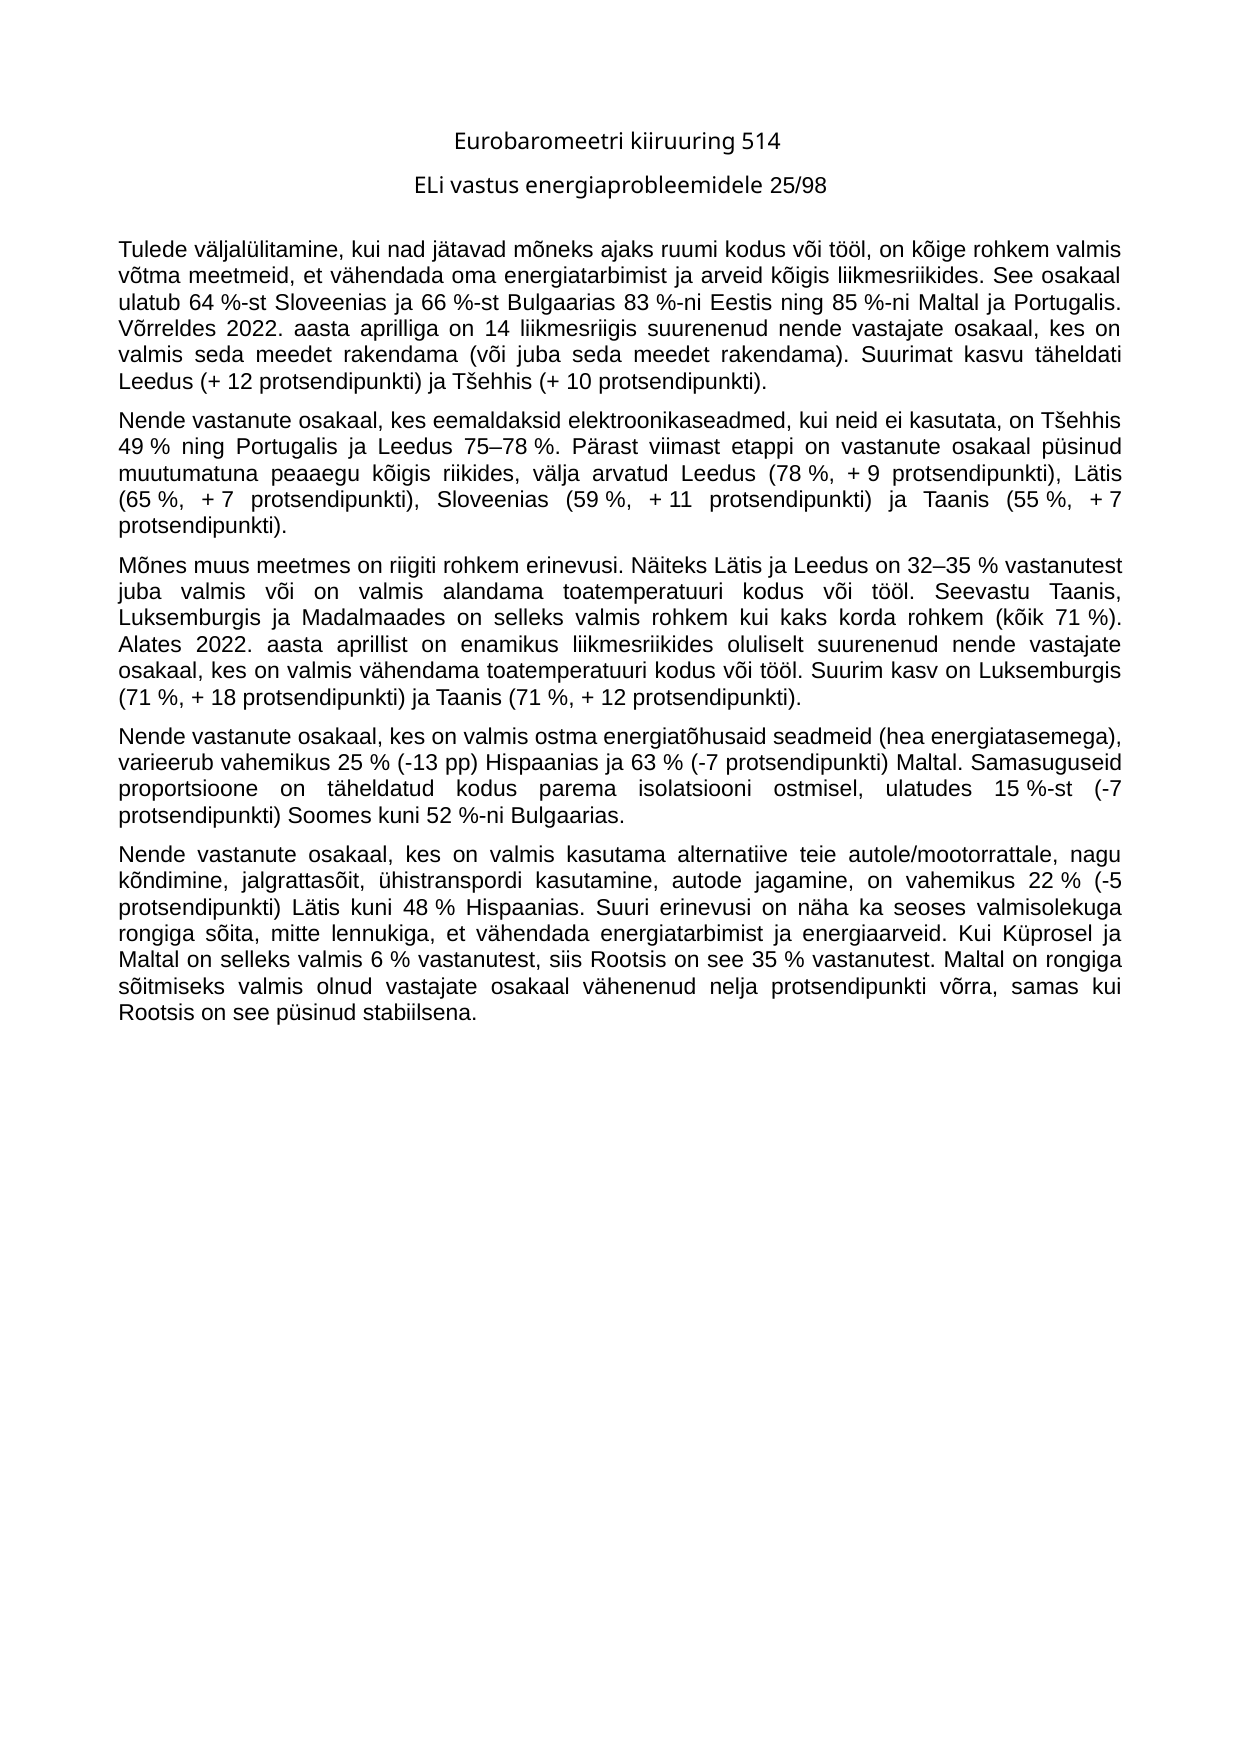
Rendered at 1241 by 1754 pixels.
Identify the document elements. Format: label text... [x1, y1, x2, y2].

text Nende vastanute osakaal, kes eemaldaksid elektroonikaseadmed, kui neid ei kasutata, on Tšehhis 49 % ning Portugalis ja Leedus 75–78 %. Pärast viimast etappi on vastanute osakaal püsinud muutumatuna peaaegu kõigis riikides, välja arvatud Leedus (78 %, + 9 protsendipunkti), Lätis (65 %, + 7 protsendipunkti), Sloveenias (59 %, + 11 protsendipunkti) ja Taanis (55 %, + 7 protsendipunkti). [118, 407, 1122, 539]
text Nende vastanute osakaal, kes on valmis ostma energiatõhusaid seadmeid (hea energiatasemega), varieerub vahemikus 25 % (-13 pp) Hispaanias ja 63 % (-7 protsendipunkti) Maltal. Samasuguseid proportsioone on täheldatud kodus parema isolatsiooni ostmisel, ulatudes 15 %-st (-7 protsendipunkti) Soomes kuni 52 %-ni Bulgaarias. [118, 723, 1122, 828]
text Tulede väljalülitamine, kui nad jätavad mõneks ajaks ruumi kodus või tööl, on kõige rohkem valmis võtma meetmeid, et vähendada oma energiatarbimist ja arveid kõigis liikmesriikides. See osakaal ulatub 64 %-st Sloveenias ja 66 %-st Bulgaarias 83 %-ni Eestis ning 85 %-ni Maltal ja Portugalis. Võrreldes 2022. aasta aprilliga on 14 liikmesriigis suurenenud nende vastajate osakaal, kes on valmis seda meedet rakendama (või juba seda meedet rakendama). Suurimat kasvu täheldati Leedus (+ 12 protsendipunkti) ja Tšehhis (+ 10 protsendipunkti). [118, 236, 1122, 394]
text Nende vastanute osakaal, kes on valmis kasutama alternatiive teie autole/mootorrattale, nagu kõndimine, jalgrattasõit, ühistranspordi kasutamine, autode jagamine, on vahemikus 22 % (-5 protsendipunkti) Lätis kuni 48 % Hispaanias. Suuri erinevusi on näha ka seoses valmisolekuga rongiga sõita, mitte lennukiga, et vähendada energiatarbimist ja energiaarveid. Kui Küprosel ja Maltal on selleks valmis 6 % vastanutest, siis Rootsis on see 35 % vastanutest. Maltal on rongiga sõitmiseks valmis olnud vastajate osakaal vähenenud nelja protsendipunkti võrra, samas kui Rootsis on see püsinud stabiilsena. [118, 841, 1122, 1026]
text Mõnes muus meetmes on riigiti rohkem erinevusi. Näiteks Lätis ja Leedus on 32–35 % vastanutest juba valmis või on valmis alandama toatemperatuuri kodus või tööl. Seevastu Taanis, Luksemburgis ja Madalmaades on selleks valmis rohkem kui kaks korda rohkem (kõik 71 %). Alates 2022. aasta aprillist on enamikus liikmesriikides oluliselt suurenenud nende vastajate osakaal, kes on valmis vähendama toatemperatuuri kodus või tööl. Suurim kasv on Luksemburgis (71 %, + 18 protsendipunkti) ja Taanis (71 %, + 12 protsendipunkti). [118, 552, 1122, 710]
